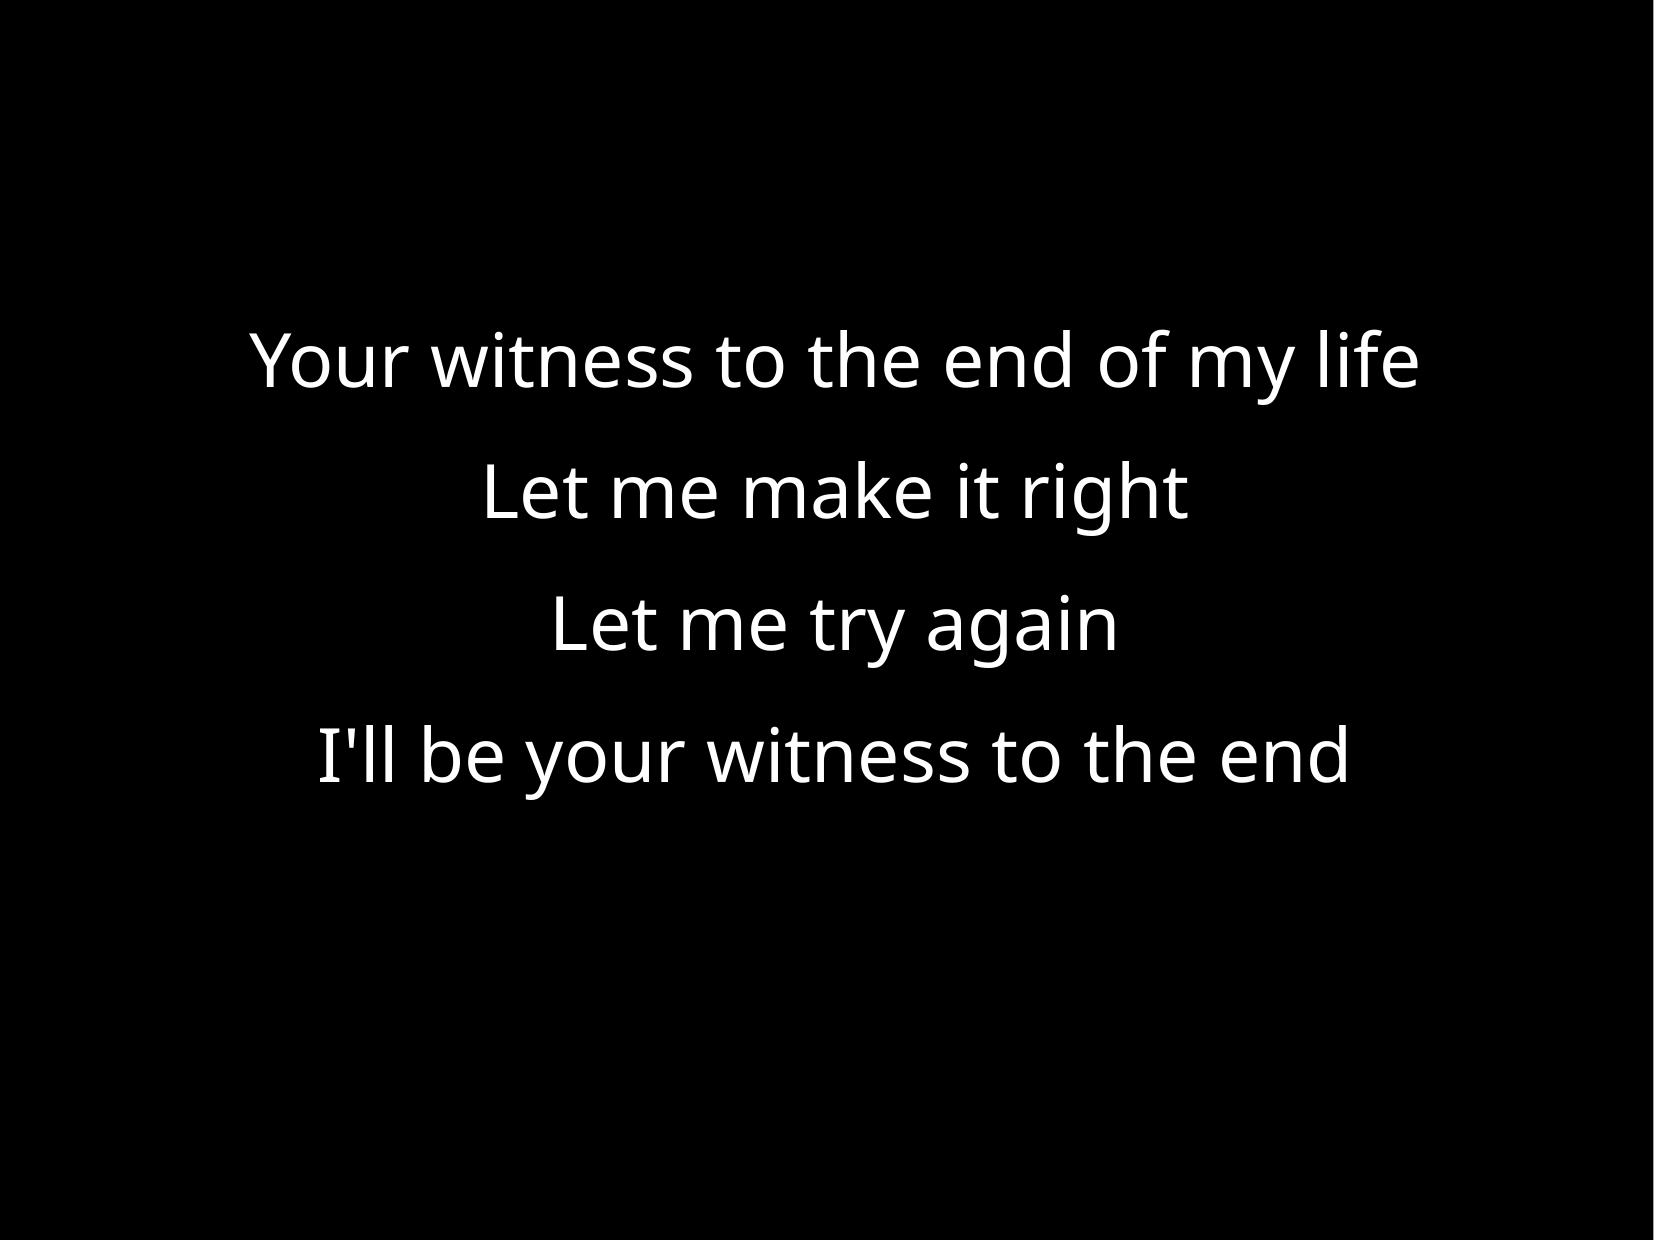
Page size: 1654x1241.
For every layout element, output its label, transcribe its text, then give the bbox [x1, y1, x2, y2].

list Your witness to the end of my life Let me make it right Let me try again I'll be your witness to the end [0, 307, 1654, 1027]
